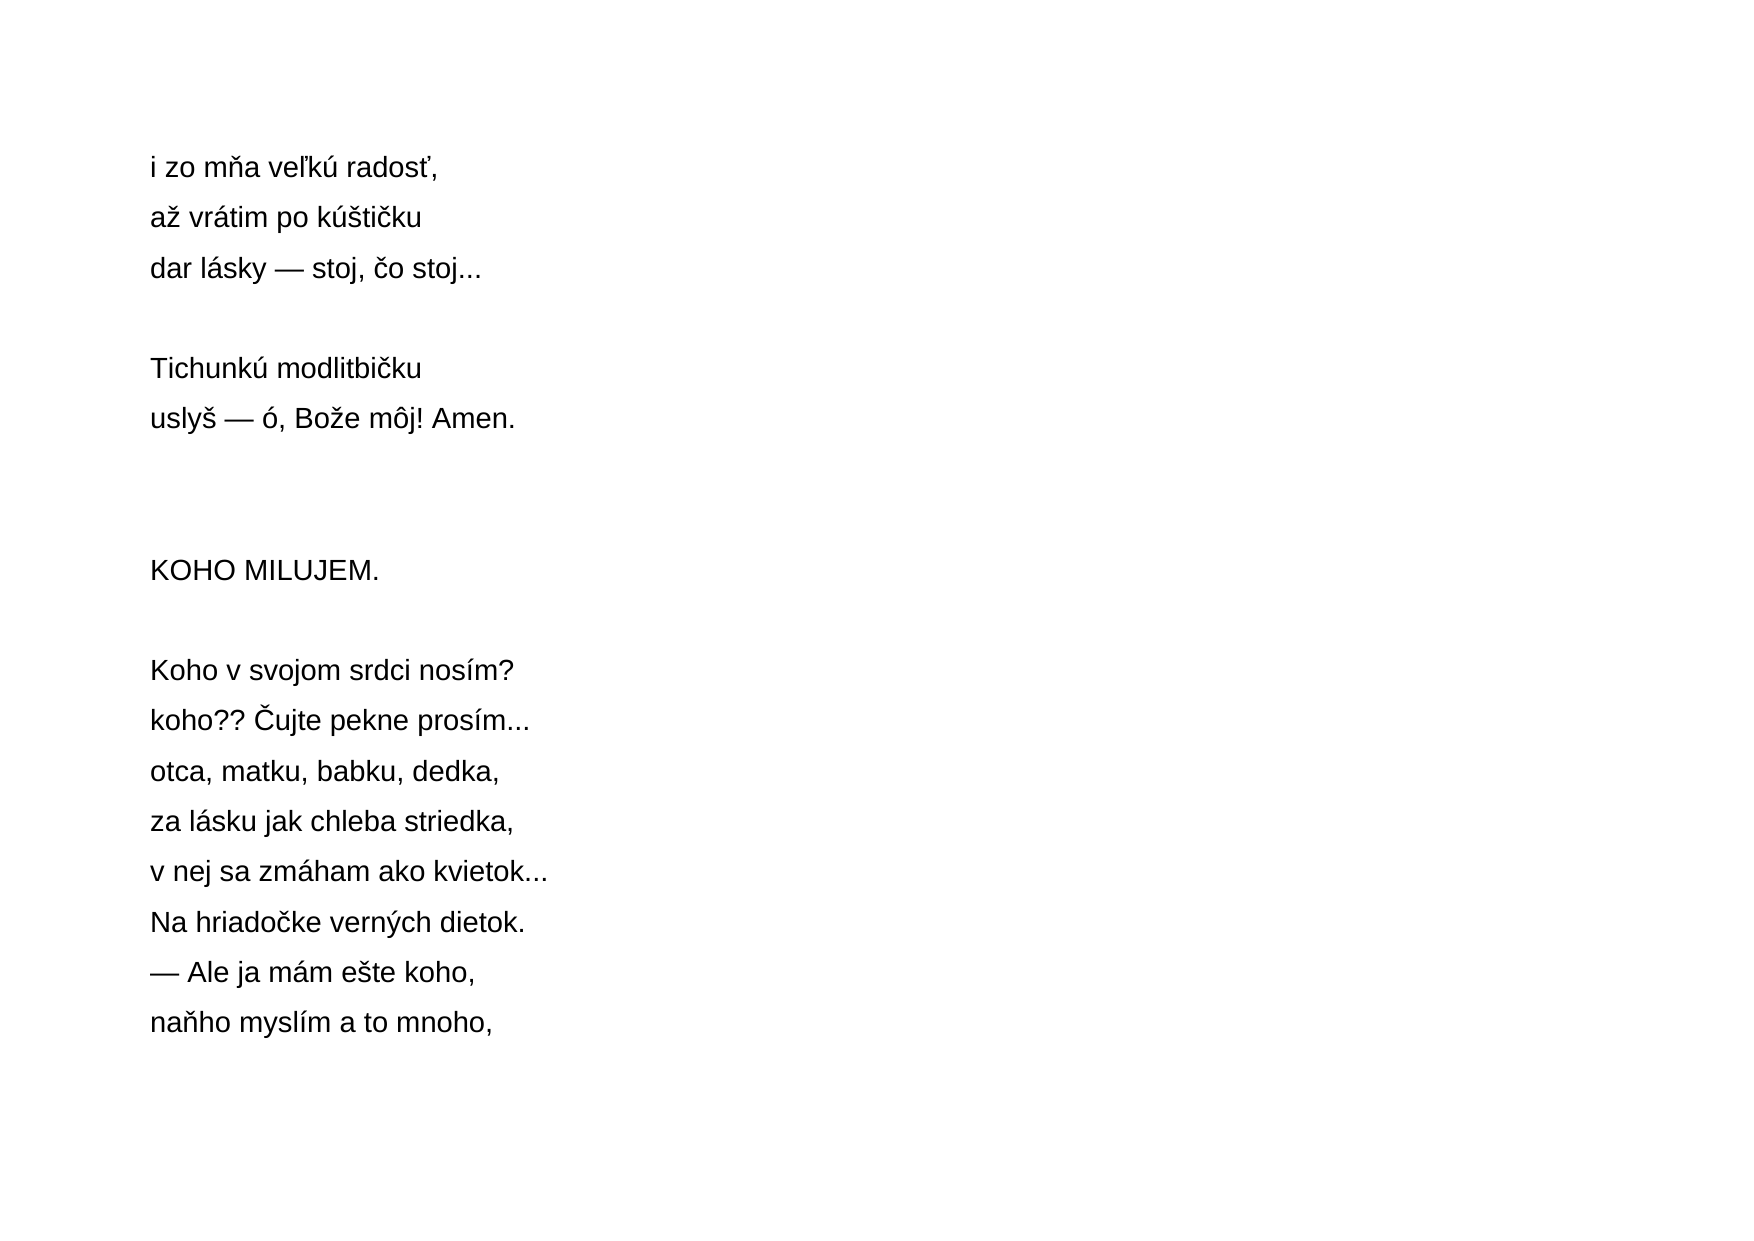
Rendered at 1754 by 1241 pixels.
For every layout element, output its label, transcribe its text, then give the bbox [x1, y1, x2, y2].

text až vrátim po kúštičku [150, 200, 1243, 234]
text dar lásky — stoj, čo stoj... [150, 251, 1243, 284]
text naňho myslím a to mnoho, [150, 1005, 1243, 1039]
text i zo mňa veľkú radosť, [150, 150, 1243, 183]
text koho?? Čujte pekne prosím... [150, 703, 1243, 737]
text za lásku jak chleba striedka, [150, 804, 1243, 838]
text — Ale ja mám ešte koho, [150, 955, 1243, 988]
subtitle KOHO MILUJEM. [150, 552, 1243, 586]
text uslyš — ó, Bože môj! Amen. [150, 402, 1243, 435]
text otca, matku, babku, dedka, [150, 754, 1243, 787]
text v nej sa zmáham ako kvietok... [150, 854, 1243, 888]
text Tichunkú modlitbičku [150, 351, 1243, 385]
text Na hriadočke verných dietok. [150, 905, 1243, 938]
text Koho v svojom srdci nosím? [150, 653, 1243, 687]
